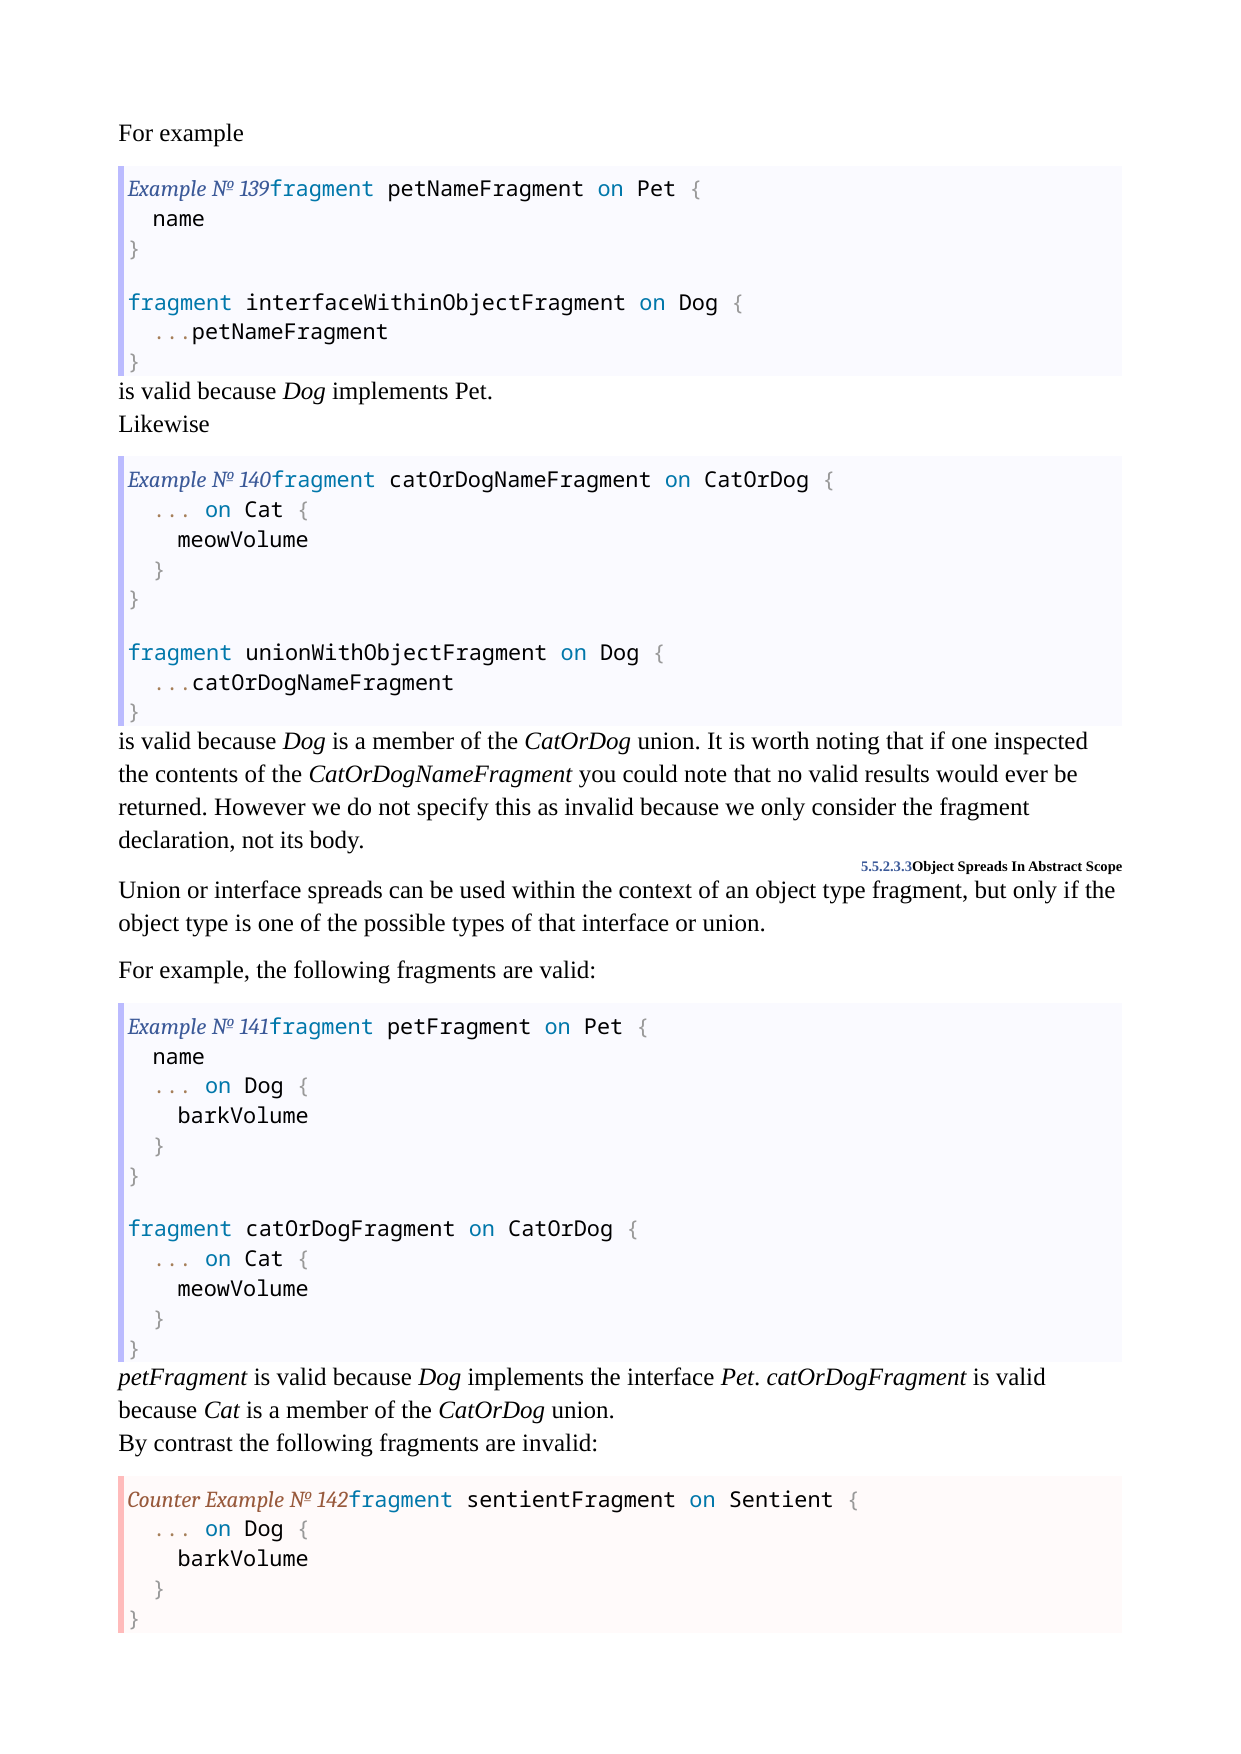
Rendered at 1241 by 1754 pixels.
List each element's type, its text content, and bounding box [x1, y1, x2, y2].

text meowVolume [124, 1273, 1122, 1303]
text ... on Dog { [124, 1513, 1122, 1543]
text is valid because Dog implements Pet. [118, 376, 1122, 404]
text Likewise [118, 409, 1122, 438]
text ...petNameFragment [124, 316, 1122, 346]
text } [124, 583, 1122, 613]
text } [124, 1332, 1122, 1362]
subtitle 5.5.2.3.3Object Spreads In Abstract Scope [118, 858, 1122, 875]
text By contrast the following fragments are invalid: [118, 1428, 1122, 1457]
text fragment unionWithObjectFragment on Dog { [124, 637, 1122, 667]
text meowVolume [124, 524, 1122, 553]
text Example № 140fragment catOrDogNameFragment on CatOrDog { [124, 456, 1122, 494]
text is valid because Dog is a member of the CatOrDog union. It is worth noting that if one inspected the contents of the CatOrDogNameFragment you could note that no valid results would ever be returned. However we do not specify this as invalid because we only consider the fragment declaration, not its body. [118, 726, 1122, 854]
text Example № 141fragment petFragment on Pet { [124, 1003, 1122, 1041]
text ... on Cat { [124, 1243, 1122, 1273]
text name [124, 1041, 1122, 1071]
text } [124, 1160, 1122, 1190]
text barkVolume [124, 1100, 1122, 1130]
text } [124, 346, 1122, 376]
text ...catOrDogNameFragment [124, 667, 1122, 696]
text ... on Cat { [124, 494, 1122, 524]
text } [124, 1303, 1122, 1332]
text } [124, 233, 1122, 263]
text fragment interfaceWithinObjectFragment on Dog { [124, 286, 1122, 316]
text Union or interface spreads can be used within the context of an object type fragment, but only if the object type is one of the possible types of that interface or union. [118, 875, 1122, 937]
text barkVolume [124, 1543, 1122, 1573]
text } [124, 1130, 1122, 1160]
text For example, the following fragments are valid: [118, 956, 1122, 984]
text } [124, 696, 1122, 726]
text } [124, 1603, 1122, 1633]
text ... on Dog { [124, 1071, 1122, 1100]
text Example № 139fragment petNameFragment on Pet { [124, 166, 1122, 203]
text } [124, 553, 1122, 583]
text petFragment is valid because Dog implements the interface Pet. catOrDogFragment is valid because Cat is a member of the CatOrDog union. [118, 1362, 1122, 1424]
text name [124, 203, 1122, 233]
text } [124, 1573, 1122, 1603]
text For example [118, 118, 1122, 147]
text fragment catOrDogFragment on CatOrDog { [124, 1213, 1122, 1243]
text Counter Example № 142fragment sentientFragment on Sentient { [124, 1476, 1122, 1513]
